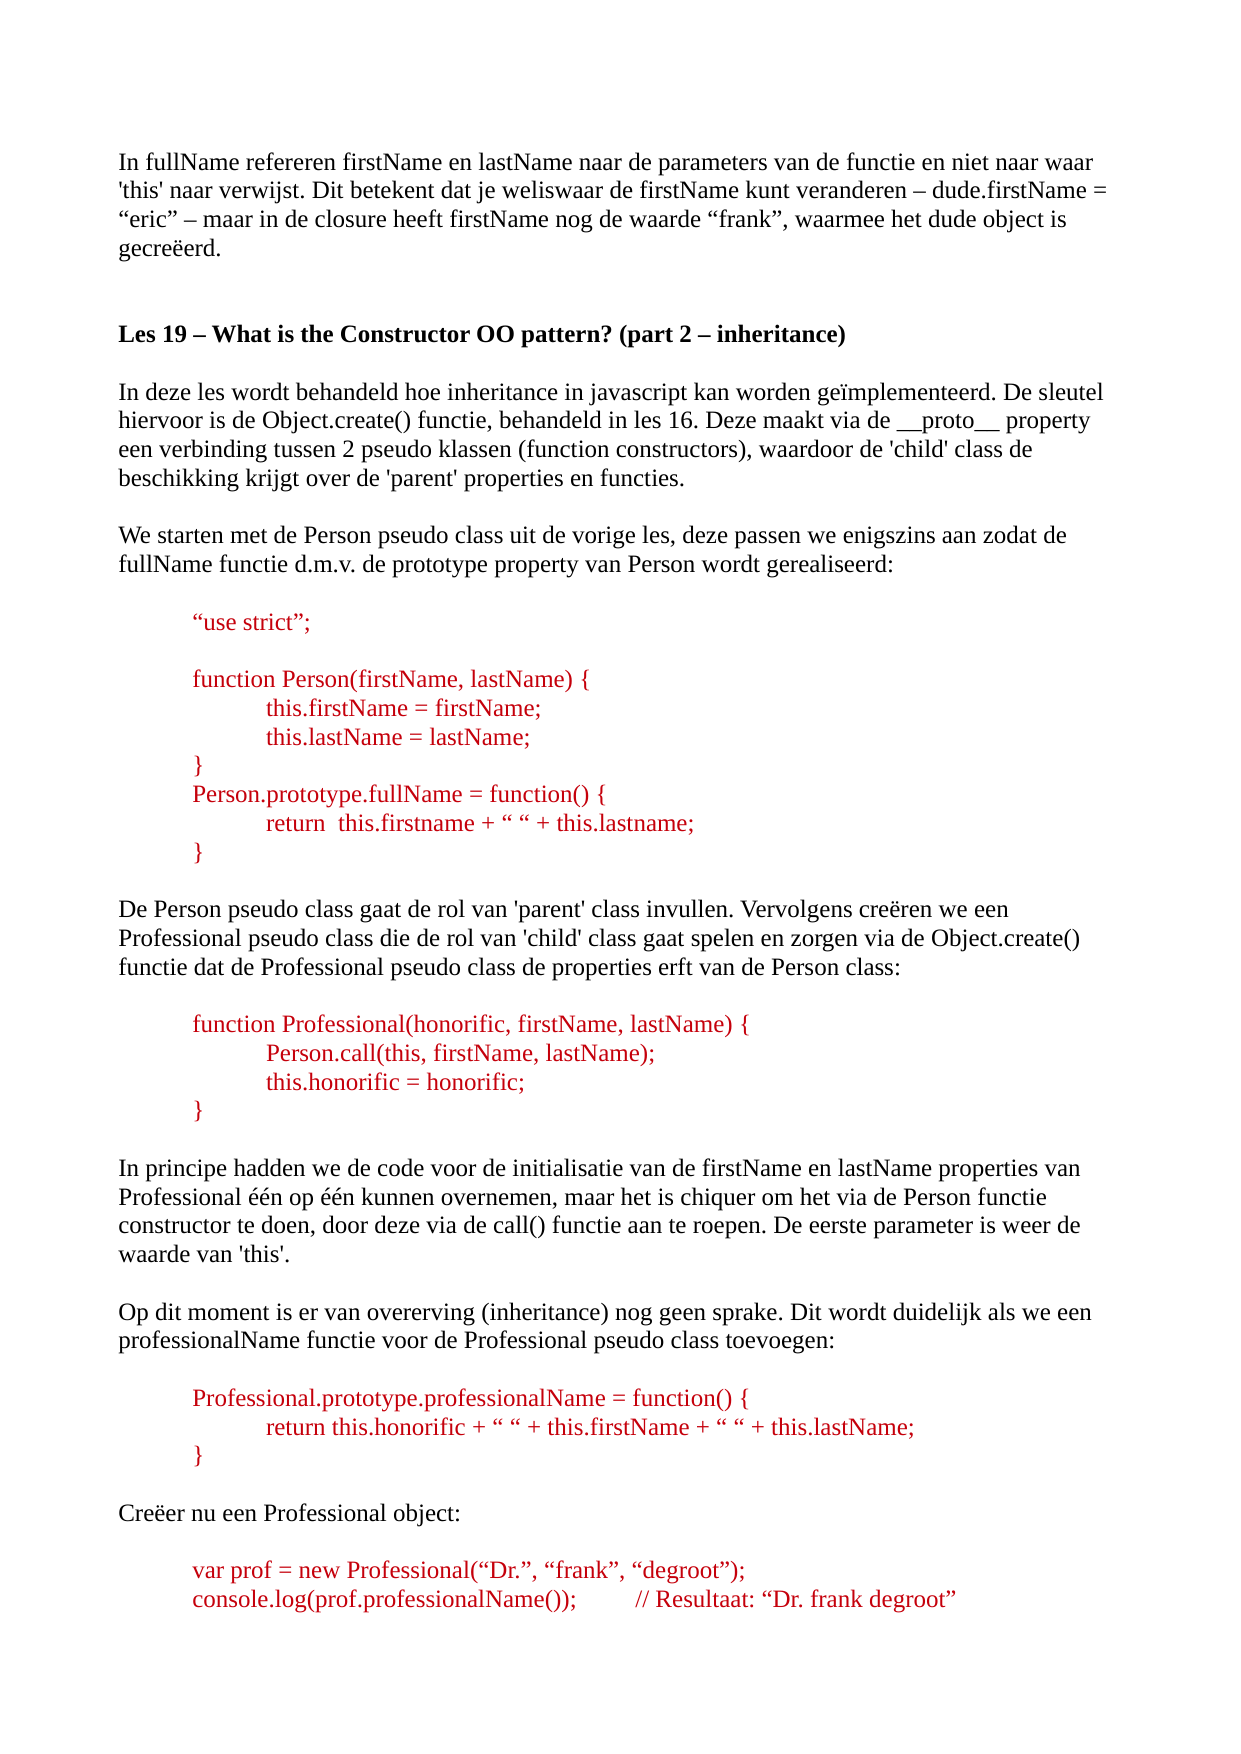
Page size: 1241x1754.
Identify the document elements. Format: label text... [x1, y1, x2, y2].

text In deze les wordt behandeld hoe inheritance in javascript kan worden geïmplementeerd. De sleutel hiervoor is de Object.create() functie, behandeld in les 16. Deze maakt via de __proto__ property een verbinding tussen 2 pseudo klassen (function constructors), waardoor de 'child' class de beschikking krijgt over de 'parent' properties en functies. [118, 377, 1122, 492]
text } [118, 751, 1122, 779]
text this.honorific = honorific; [118, 1067, 1122, 1096]
text Professional.prototype.professionalName = function() { [118, 1383, 1122, 1412]
text Person.prototype.fullName = function() { [118, 779, 1122, 808]
text “use strict”; [118, 607, 1122, 636]
text In principe hadden we de code voor de initialisatie van de firstName en lastName properties van Professional één op één kunnen overnemen, maar het is chiquer om het via de Person functie constructor te doen, door deze via de call() functie aan te roepen. De eerste parameter is weer de waarde van 'this'. [118, 1153, 1122, 1268]
text this.lastName = lastName; [118, 722, 1122, 751]
text Op dit moment is er van overerving (inheritance) nog geen sprake. Dit wordt duidelijk als we een professionalName functie voor de Professional pseudo class toevoegen: [118, 1297, 1122, 1354]
text function Professional(honorific, firstName, lastName) { [118, 1009, 1122, 1038]
text return this.honorific + “ “ + this.firstName + “ “ + this.lastName; [118, 1412, 1122, 1441]
text console.log(prof.professionalName()); // Resultaat: “Dr. frank degroot” [118, 1584, 1122, 1613]
text return this.firstname + “ “ + this.lastname; [118, 808, 1122, 837]
text De Person pseudo class gaat de rol van 'parent' class invullen. Vervolgens creëren we een Professional pseudo class die de rol van 'child' class gaat spelen en zorgen via de Object.create() functie dat de Professional pseudo class de properties erft van de Person class: [118, 894, 1122, 981]
text var prof = new Professional(“Dr.”, “frank”, “degroot”); [118, 1556, 1122, 1584]
text In fullName refereren firstName en lastName naar de parameters van de functie en niet naar waar 'this' naar verwijst. Dit betekent dat je weliswaar de firstName kunt veranderen – dude.firstName = “eric” – maar in de closure heeft firstName nog de waarde “frank”, waarmee het dude object is gecreëerd. [118, 147, 1122, 262]
text Person.call(this, firstName, lastName); [118, 1038, 1122, 1067]
text } [118, 837, 1122, 866]
text We starten met de Person pseudo class uit de vorige les, deze passen we enigszins aan zodat de fullName functie d.m.v. de prototype property van Person wordt gerealiseerd: [118, 521, 1122, 578]
text Creëer nu een Professional object: [118, 1498, 1122, 1527]
text } [118, 1096, 1122, 1124]
text this.firstName = firstName; [118, 693, 1122, 722]
text function Person(firstName, lastName) { [118, 664, 1122, 693]
text Les 19 – What is the Constructor OO pattern? (part 2 – inheritance) [118, 319, 1122, 348]
text } [118, 1441, 1122, 1469]
